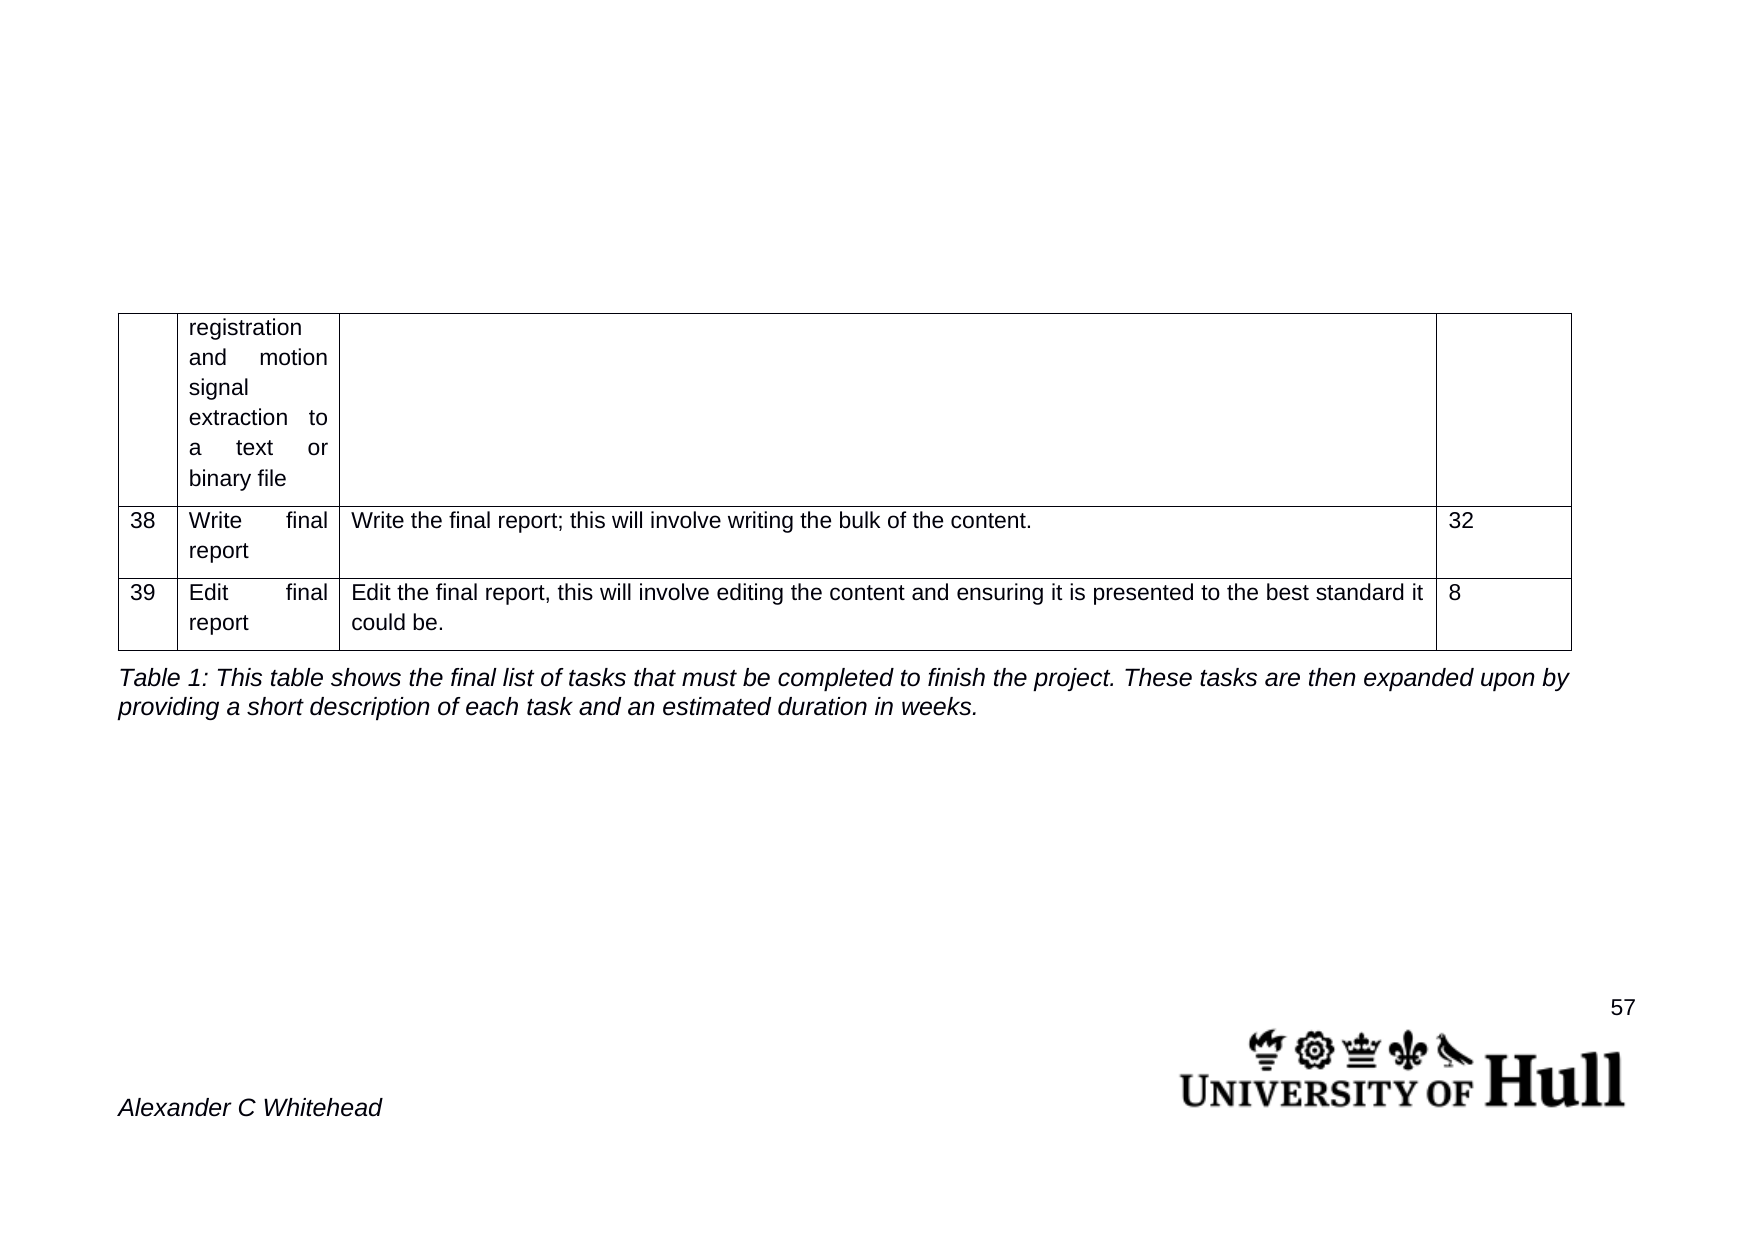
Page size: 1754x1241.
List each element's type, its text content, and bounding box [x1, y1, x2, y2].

table_cell Edit final report [178, 579, 339, 650]
text Table 1: This table shows the final list of tasks that must be completed to finish the project. These tasks are then expanded upon by providing a short description of each task and an estimated duration in weeks. [118, 663, 1636, 721]
table_cell [340, 314, 1436, 506]
table_cell Write final report [178, 507, 339, 578]
table_cell 39 [119, 579, 177, 650]
table_cell 38 [119, 507, 177, 578]
table_cell Write the final report; this will involve writing the bulk of the content. [340, 507, 1436, 578]
table_cell 8 [1437, 579, 1571, 650]
table_cell Edit the final report, this will involve editing the content and ensuring it is presented to the best standard it could be. [340, 579, 1436, 650]
picture [1173, 1020, 1634, 1117]
table_cell [1437, 314, 1571, 506]
table_cell 32 [1437, 507, 1571, 578]
table_cell [119, 314, 177, 506]
table_cell registration and motion signal extraction to a text or binary file [178, 314, 339, 506]
